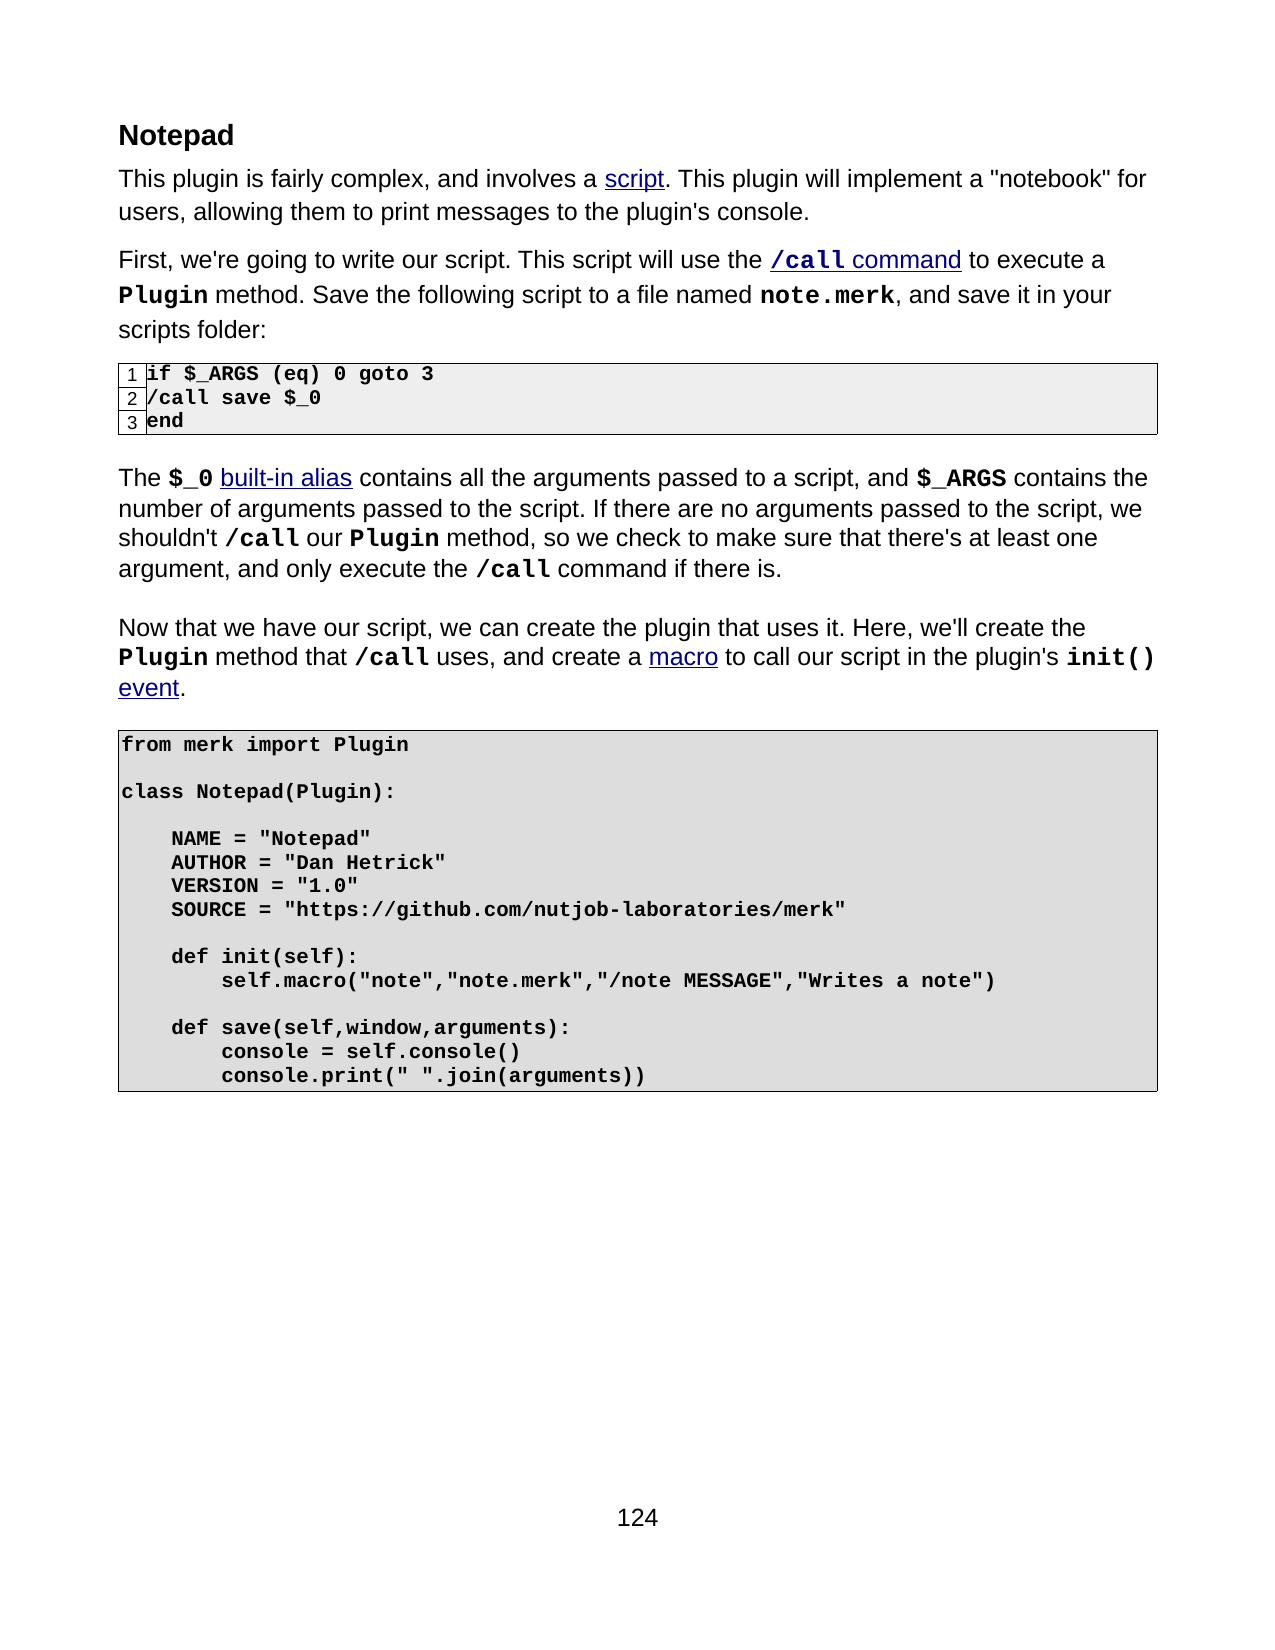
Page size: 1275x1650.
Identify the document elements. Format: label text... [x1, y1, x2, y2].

table_header from merk import Plugin class Notepad(Plugin): NAME = "Notepad" AUTHOR = "Dan Hetrick" VERSION = "1.0" SOURCE = "https://github.com/nutjob-laboratories/merk" def init(self): self.macro("note","note.merk","/note MESSAGE","Writes a note") def save(self,window,arguments): console = self.console() console.print(" ".join(arguments)) [119, 731, 1157, 1091]
text Now that we have our script, we can create the plugin that uses it. Here, we'll create the Plugin method that /call uses, and create a macro to call our script in the plugin's init() event. [118, 613, 1157, 702]
table_cell end [147, 410, 1157, 434]
table_cell 3 [119, 411, 146, 434]
text First, we're going to write our script. This script will use the /call command to execute a Plugin method. Save the following script to a file named note.merk, and save it in your scripts folder: [118, 245, 1157, 344]
table_cell /call save $_0 [147, 387, 1157, 410]
table_header 1 [119, 364, 146, 387]
table_header if $_ARGS (eq) 0 goto 3 [147, 364, 1157, 387]
text This plugin is fairly complex, and involves a script. This plugin will implement a "notebook" for users, allowing them to print messages to the plugin's console. [118, 164, 1157, 226]
subtitle Notepad [118, 118, 1157, 152]
text The $_0 built-in alias contains all the arguments passed to a script, and $_ARGS contains the number of arguments passed to the script. If there are no arguments passed to the script, we shouldn't /call our Plugin method, so we check to make sure that there's at least one argument, and only execute the /call command if there is. [118, 435, 1157, 613]
table_cell 2 [119, 388, 146, 410]
